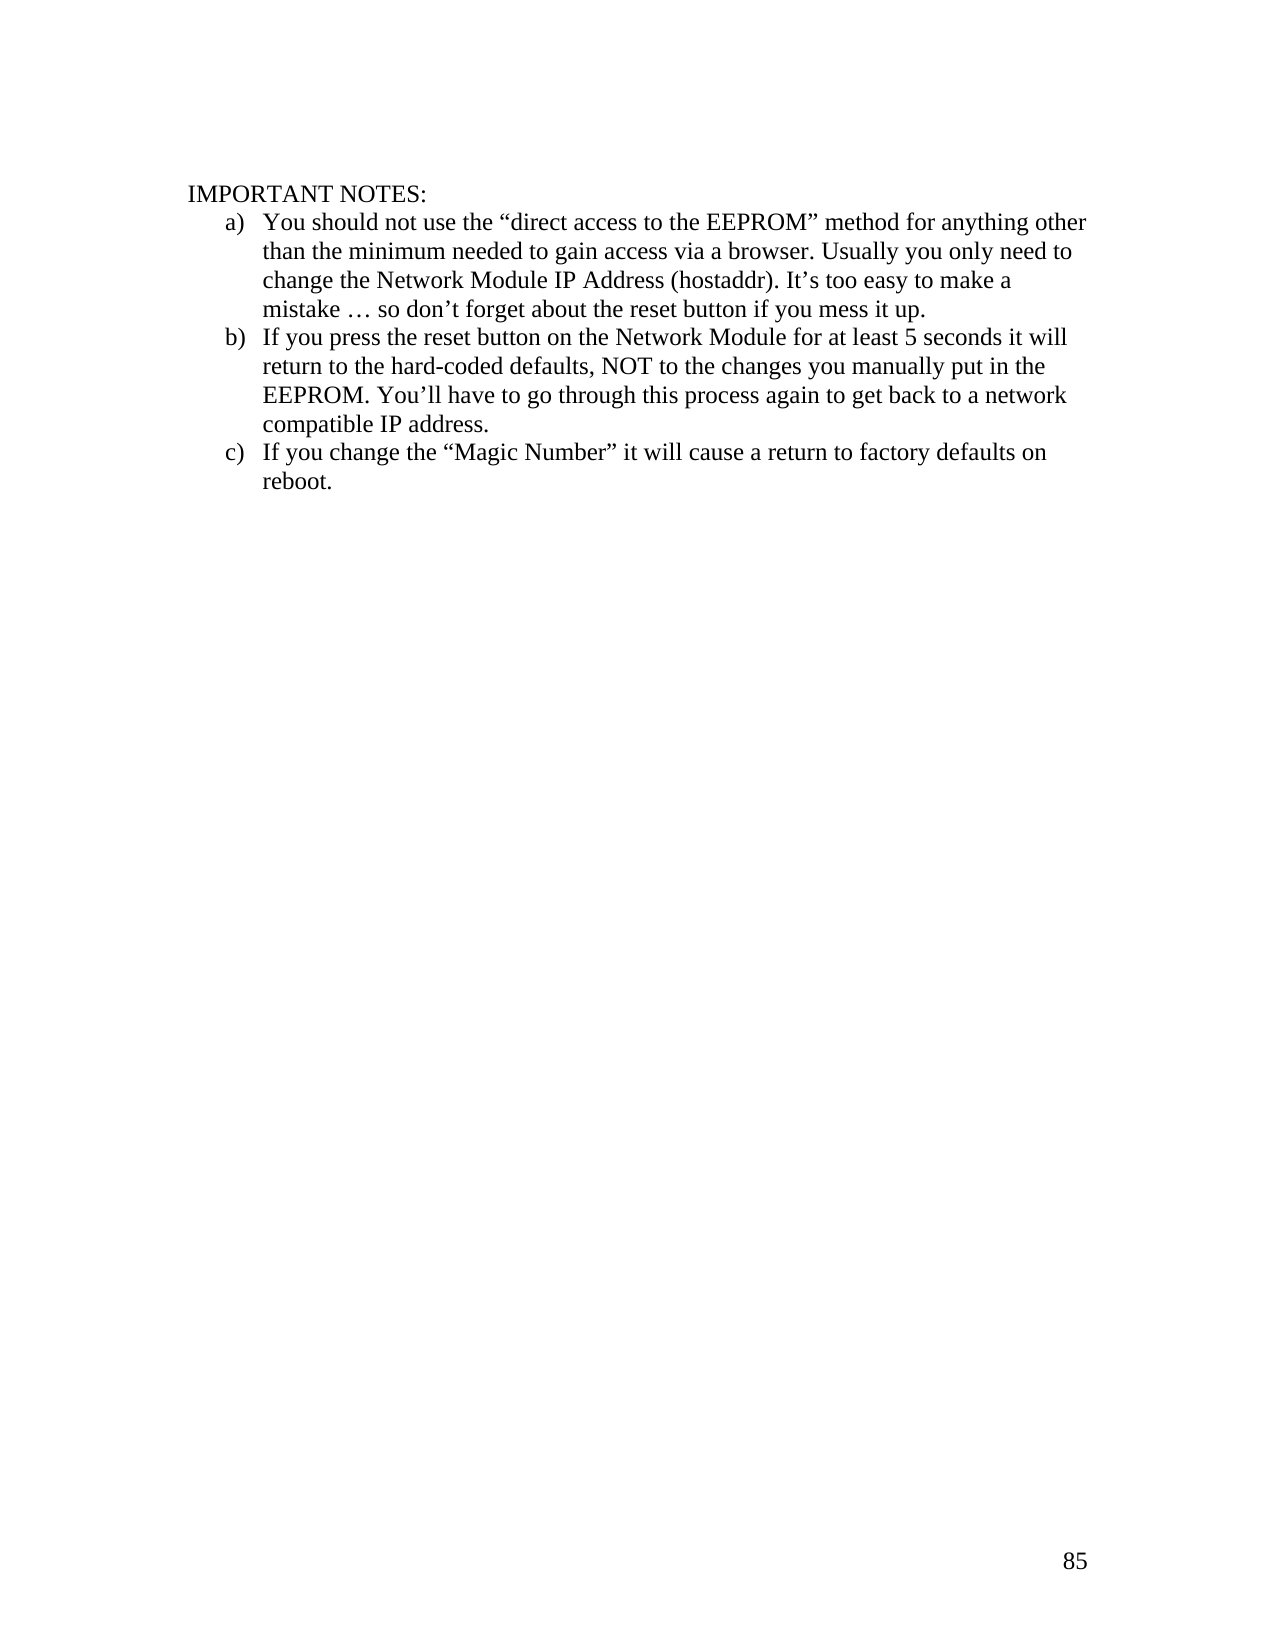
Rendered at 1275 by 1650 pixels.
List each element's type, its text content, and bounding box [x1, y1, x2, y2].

text IMPORTANT NOTES: [187, 179, 1087, 207]
list You should not use the “direct access to the EEPROM” method for anything other than the minimum needed to gain access via a browser. Usually you only need to change the Network Module IP Address (hostaddr). It’s too easy to make a mistake … so don’t forget about the reset button if you mess it up. [225, 207, 1087, 322]
list If you change the “Magic Number” it will cause a return to factory defaults on reboot. [225, 437, 1087, 495]
list If you press the reset button on the Network Module for at least 5 seconds it will return to the hard-coded defaults, NOT to the changes you manually put in the EEPROM. You’ll have to go through this process again to get back to a network compatible IP address. [225, 322, 1087, 437]
